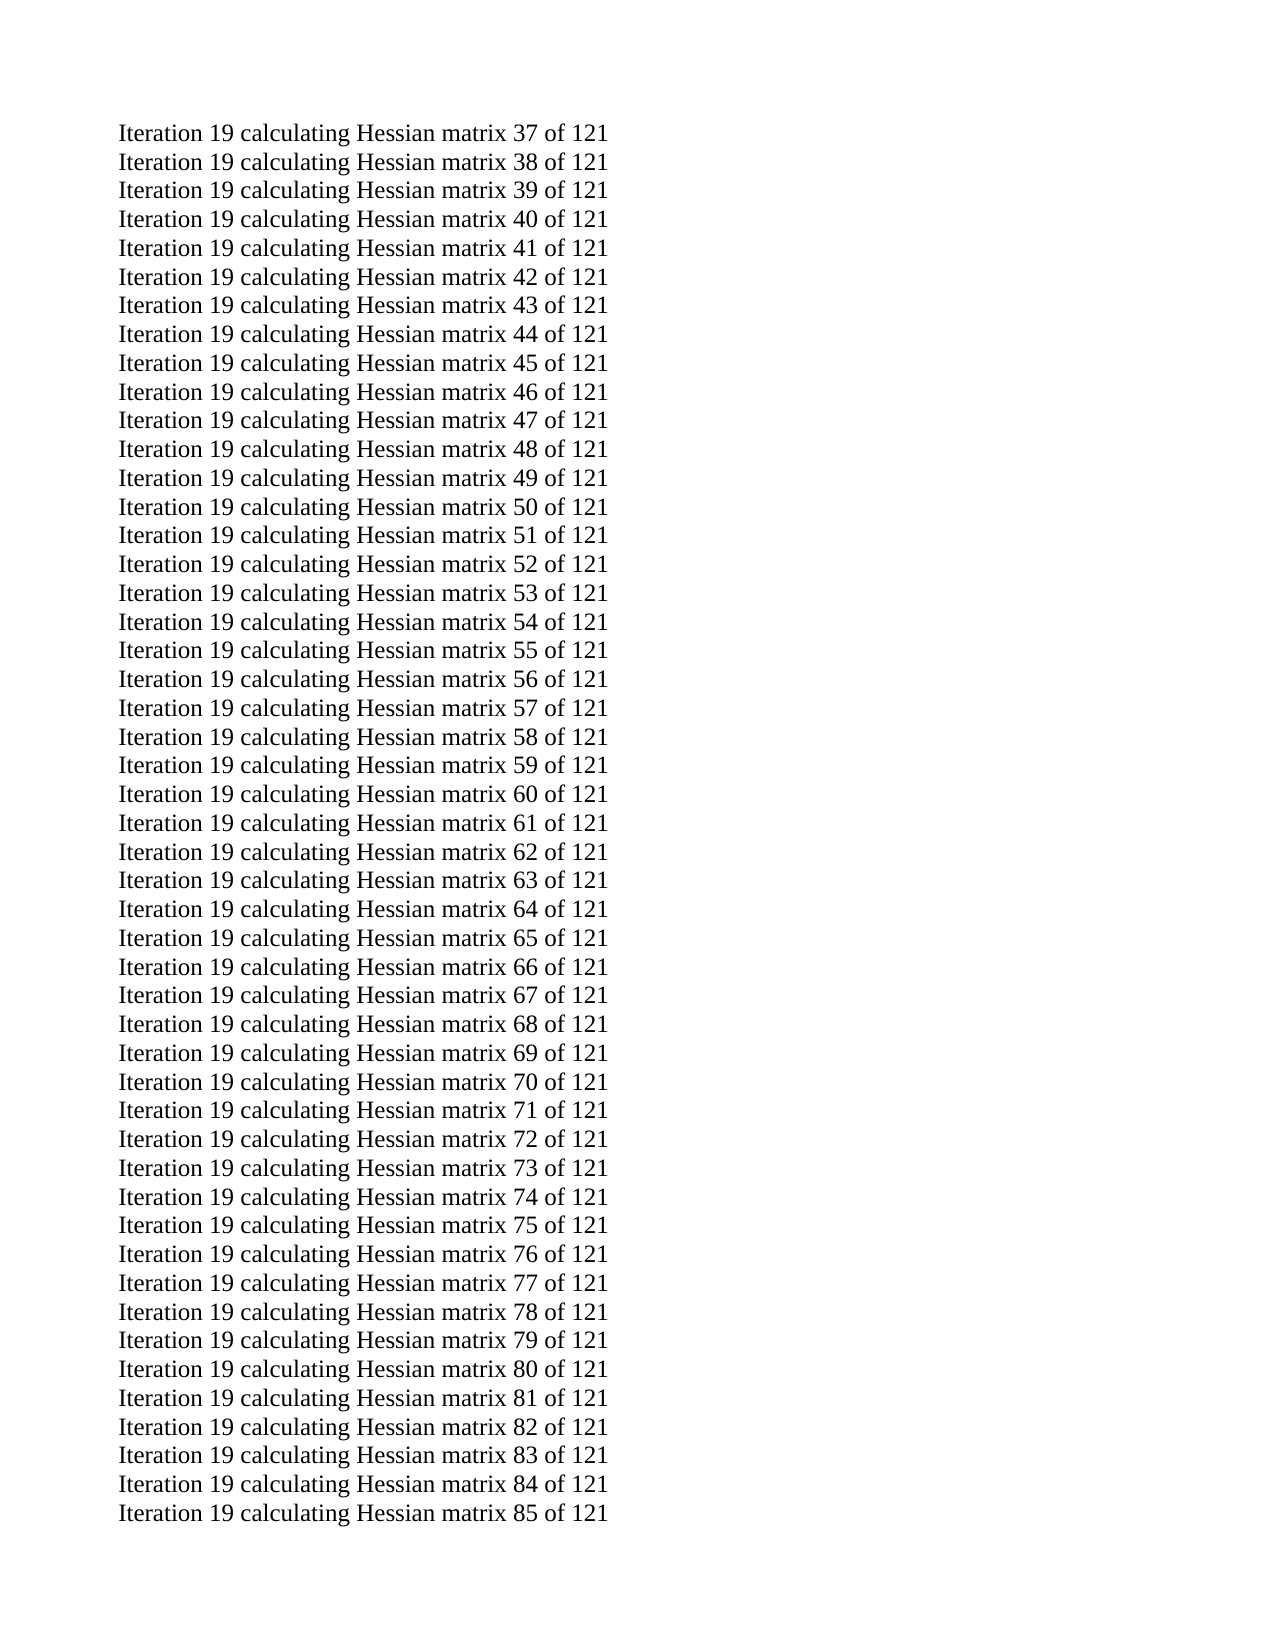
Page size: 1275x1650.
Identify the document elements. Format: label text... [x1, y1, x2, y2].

text Iteration 19 calculating Hessian matrix 51 of 121 [118, 521, 1157, 549]
text Iteration 19 calculating Hessian matrix 53 of 121 [118, 578, 1157, 607]
text Iteration 19 calculating Hessian matrix 60 of 121 [118, 779, 1157, 808]
text Iteration 19 calculating Hessian matrix 37 of 121 [118, 118, 1157, 147]
text Iteration 19 calculating Hessian matrix 40 of 121 [118, 204, 1157, 233]
text Iteration 19 calculating Hessian matrix 48 of 121 [118, 434, 1157, 463]
text Iteration 19 calculating Hessian matrix 39 of 121 [118, 176, 1157, 204]
text Iteration 19 calculating Hessian matrix 75 of 121 [118, 1211, 1157, 1239]
text Iteration 19 calculating Hessian matrix 41 of 121 [118, 233, 1157, 262]
text Iteration 19 calculating Hessian matrix 47 of 121 [118, 406, 1157, 434]
text Iteration 19 calculating Hessian matrix 44 of 121 [118, 319, 1157, 348]
text Iteration 19 calculating Hessian matrix 59 of 121 [118, 751, 1157, 779]
text Iteration 19 calculating Hessian matrix 68 of 121 [118, 1009, 1157, 1038]
text Iteration 19 calculating Hessian matrix 78 of 121 [118, 1297, 1157, 1326]
text Iteration 19 calculating Hessian matrix 65 of 121 [118, 923, 1157, 952]
text Iteration 19 calculating Hessian matrix 45 of 121 [118, 348, 1157, 377]
text Iteration 19 calculating Hessian matrix 57 of 121 [118, 693, 1157, 722]
text Iteration 19 calculating Hessian matrix 67 of 121 [118, 981, 1157, 1009]
text Iteration 19 calculating Hessian matrix 74 of 121 [118, 1182, 1157, 1211]
text Iteration 19 calculating Hessian matrix 55 of 121 [118, 636, 1157, 664]
text Iteration 19 calculating Hessian matrix 46 of 121 [118, 377, 1157, 406]
text Iteration 19 calculating Hessian matrix 54 of 121 [118, 607, 1157, 636]
text Iteration 19 calculating Hessian matrix 66 of 121 [118, 952, 1157, 981]
text Iteration 19 calculating Hessian matrix 52 of 121 [118, 549, 1157, 578]
text Iteration 19 calculating Hessian matrix 61 of 121 [118, 808, 1157, 837]
text Iteration 19 calculating Hessian matrix 70 of 121 [118, 1067, 1157, 1096]
text Iteration 19 calculating Hessian matrix 80 of 121 [118, 1354, 1157, 1383]
text Iteration 19 calculating Hessian matrix 62 of 121 [118, 837, 1157, 866]
text Iteration 19 calculating Hessian matrix 85 of 121 [118, 1498, 1157, 1527]
text Iteration 19 calculating Hessian matrix 82 of 121 [118, 1412, 1157, 1441]
text Iteration 19 calculating Hessian matrix 84 of 121 [118, 1469, 1157, 1498]
text Iteration 19 calculating Hessian matrix 56 of 121 [118, 664, 1157, 693]
text Iteration 19 calculating Hessian matrix 64 of 121 [118, 894, 1157, 923]
text Iteration 19 calculating Hessian matrix 77 of 121 [118, 1268, 1157, 1297]
text Iteration 19 calculating Hessian matrix 71 of 121 [118, 1096, 1157, 1124]
text Iteration 19 calculating Hessian matrix 76 of 121 [118, 1239, 1157, 1268]
text Iteration 19 calculating Hessian matrix 81 of 121 [118, 1383, 1157, 1412]
text Iteration 19 calculating Hessian matrix 69 of 121 [118, 1038, 1157, 1067]
text Iteration 19 calculating Hessian matrix 72 of 121 [118, 1124, 1157, 1153]
text Iteration 19 calculating Hessian matrix 79 of 121 [118, 1326, 1157, 1354]
text Iteration 19 calculating Hessian matrix 38 of 121 [118, 147, 1157, 176]
text Iteration 19 calculating Hessian matrix 73 of 121 [118, 1153, 1157, 1182]
text Iteration 19 calculating Hessian matrix 63 of 121 [118, 866, 1157, 894]
text Iteration 19 calculating Hessian matrix 58 of 121 [118, 722, 1157, 751]
text Iteration 19 calculating Hessian matrix 50 of 121 [118, 492, 1157, 521]
text Iteration 19 calculating Hessian matrix 49 of 121 [118, 463, 1157, 492]
text Iteration 19 calculating Hessian matrix 83 of 121 [118, 1441, 1157, 1469]
text Iteration 19 calculating Hessian matrix 42 of 121 [118, 262, 1157, 291]
text Iteration 19 calculating Hessian matrix 43 of 121 [118, 291, 1157, 319]
